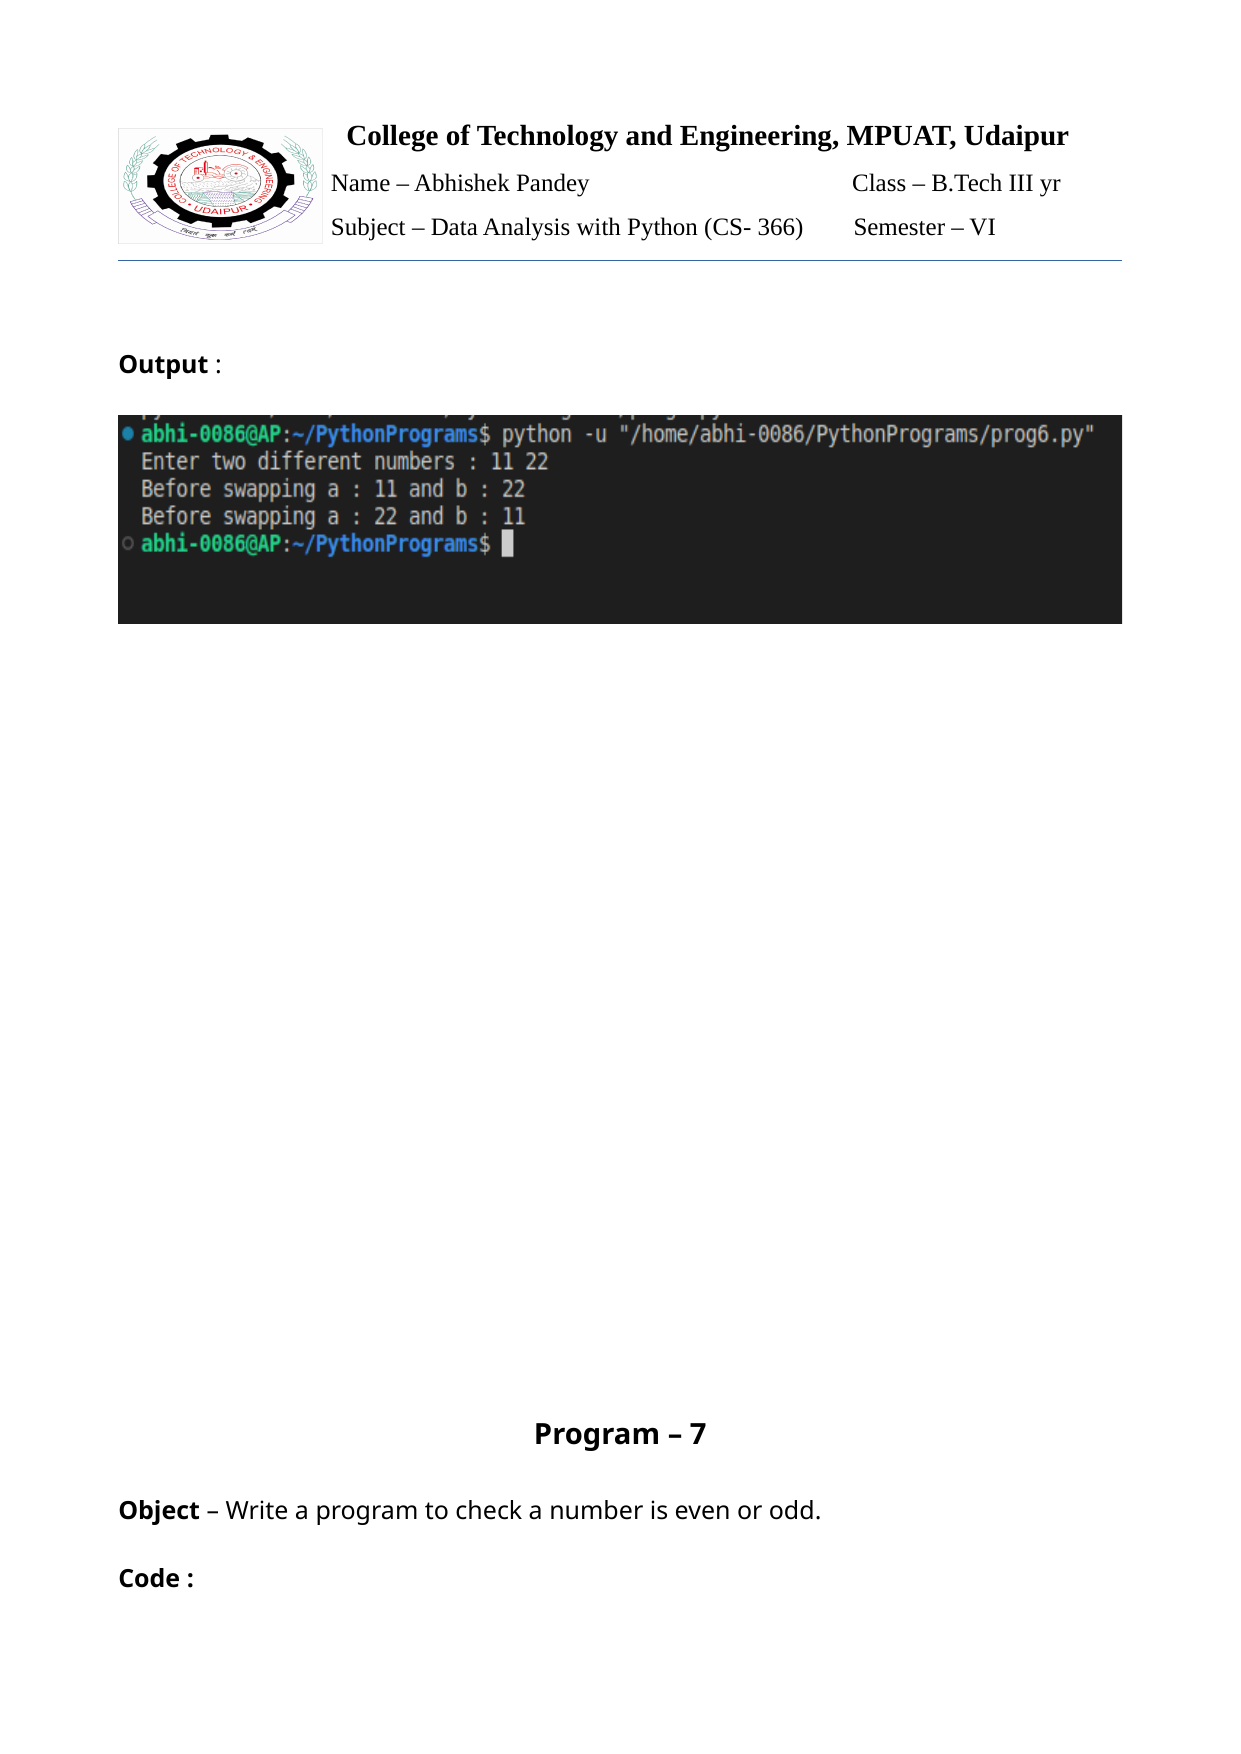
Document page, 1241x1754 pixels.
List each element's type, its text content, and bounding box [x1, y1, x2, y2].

picture [118, 415, 1123, 624]
text Code : [118, 1560, 1122, 1594]
text Object – Write a program to check a number is even or odd. [118, 1492, 1122, 1526]
text Output : [118, 347, 1122, 381]
picture [118, 128, 323, 244]
text Program – 7 [118, 1413, 1122, 1453]
